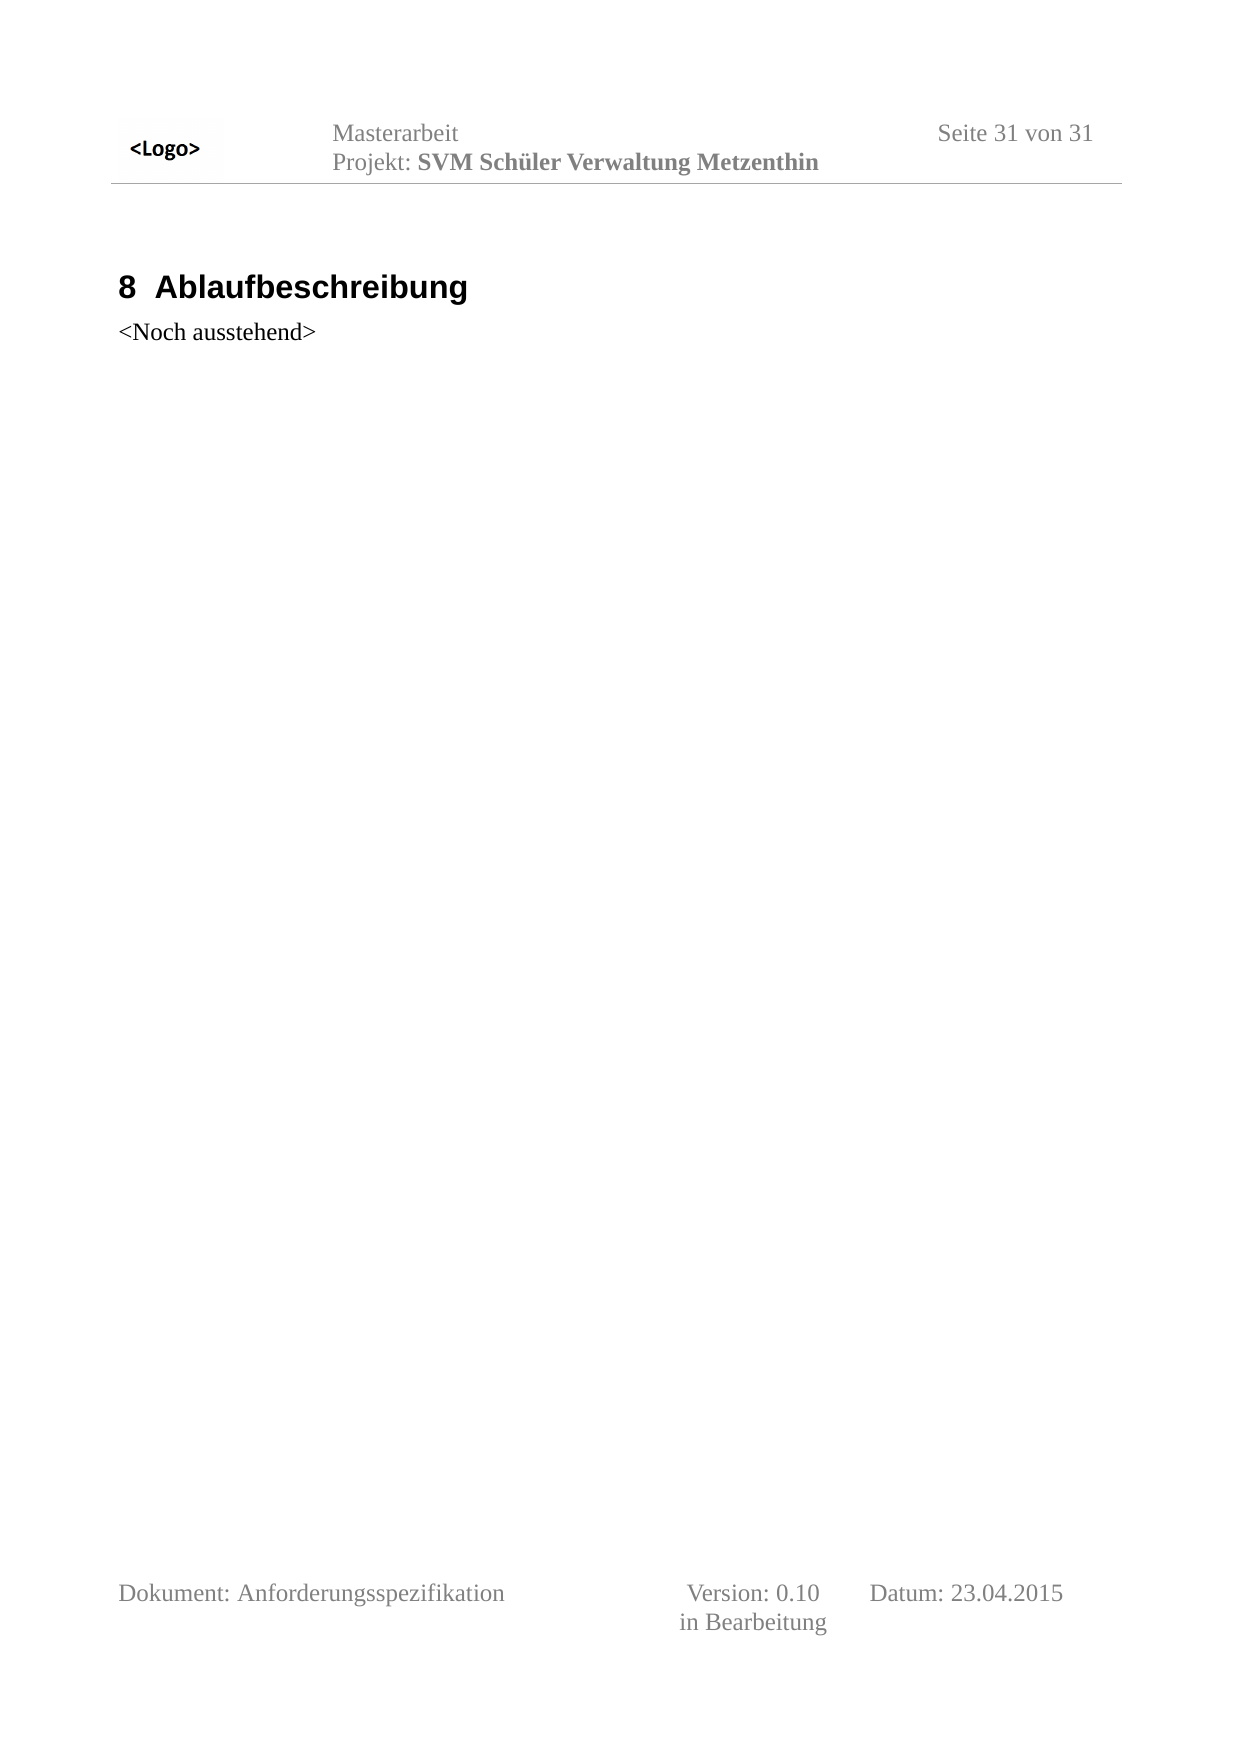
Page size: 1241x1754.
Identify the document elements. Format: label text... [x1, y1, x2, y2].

text <Noch ausstehend> [118, 317, 1122, 346]
subtitle Ablaufbeschreibung [118, 267, 1122, 305]
picture [118, 118, 224, 183]
